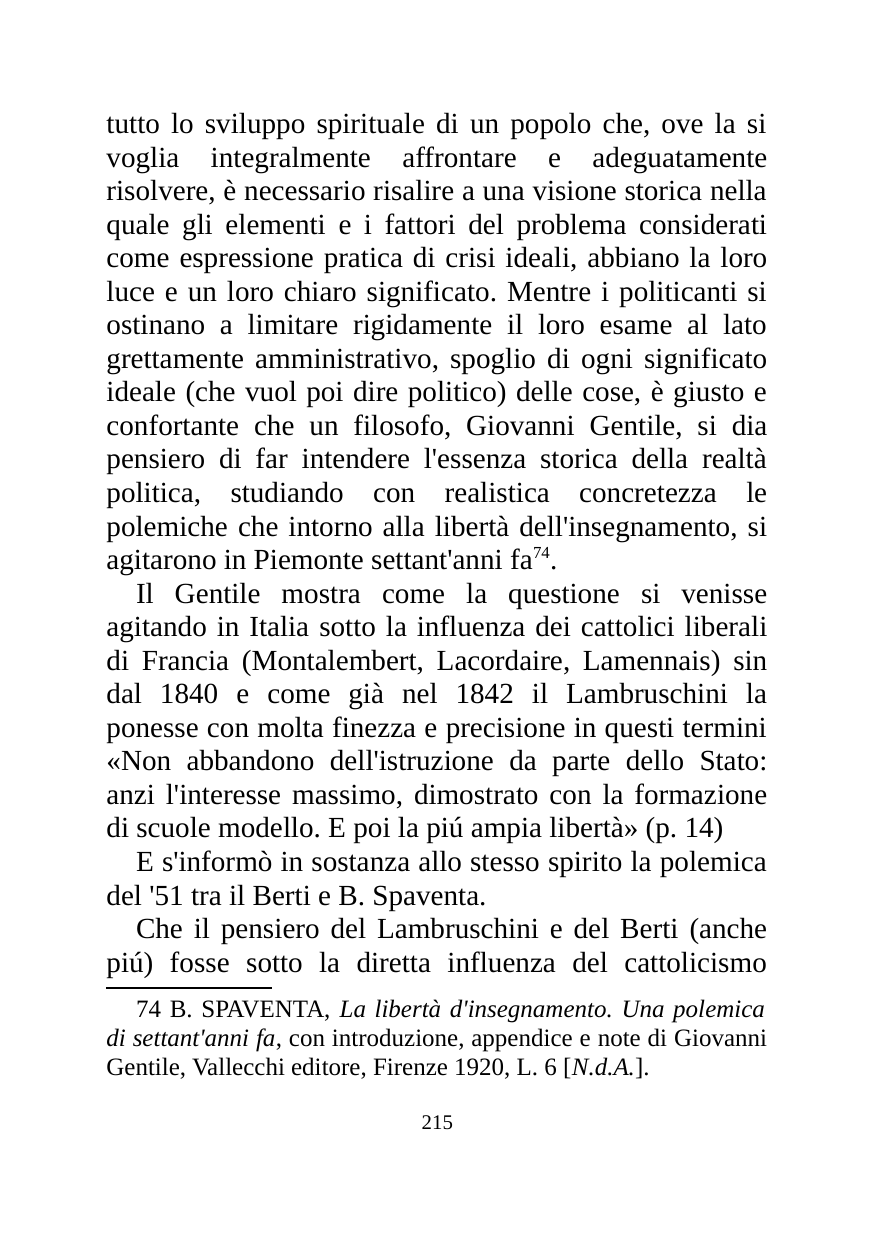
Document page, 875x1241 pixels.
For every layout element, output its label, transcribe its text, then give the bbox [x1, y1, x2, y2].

text tutto lo sviluppo spirituale di un popolo che, ove la si voglia integralmente affrontare e adeguatamente risolvere, è necessario risalire a una visione storica nella quale gli elementi e i fattori del problema considerati come espressione pratica di crisi ideali, abbiano la loro luce e un loro chiaro significato. Mentre i politicanti si ostinano a limitare rigidamente il loro esame al lato grettamente amministrativo, spoglio di ogni significato ideale (che vuol poi dire politico) delle cose, è giusto e confortante che un filosofo, Giovanni Gentile, si dia pensiero di far intendere l'essenza storica della realtà politica, studiando con realistica concretezza le polemiche che intorno alla libertà dell'insegnamento, si agitarono in Piemonte settant'anni fa. [106, 106, 768, 576]
text B. SPAVENTA, La libertà d'insegnamento. Una polemica di settant'anni fa, con introduzione, appendice e note di Giovanni Gentile, Vallecchi editore, Firenze 1920, L. 6 [N.d.A.]. [106, 994, 768, 1080]
text E s'informò in sostanza allo stesso spirito la polemica del '51 tra il Berti e B. Spaventa. [106, 844, 768, 911]
text Il Gentile mostra come la questione si venisse agitando in Italia sotto la influenza dei cattolici liberali di Francia (Montalembert, Lacordaire, Lamennais) sin dal 1840 e come già nel 1842 il Lambruschini la ponesse con molta finezza e precisione in questi termini «Non abbandono dell'istruzione da parte dello Stato: anzi l'interesse massimo, dimostrato con la formazione di scuole modello. E poi la piú ampia libertà» (p. 14) [106, 576, 768, 844]
text Che il pensiero del Lambruschini e del Berti (anche piú) fosse sotto la diretta influenza del cattolicismo [106, 911, 768, 978]
